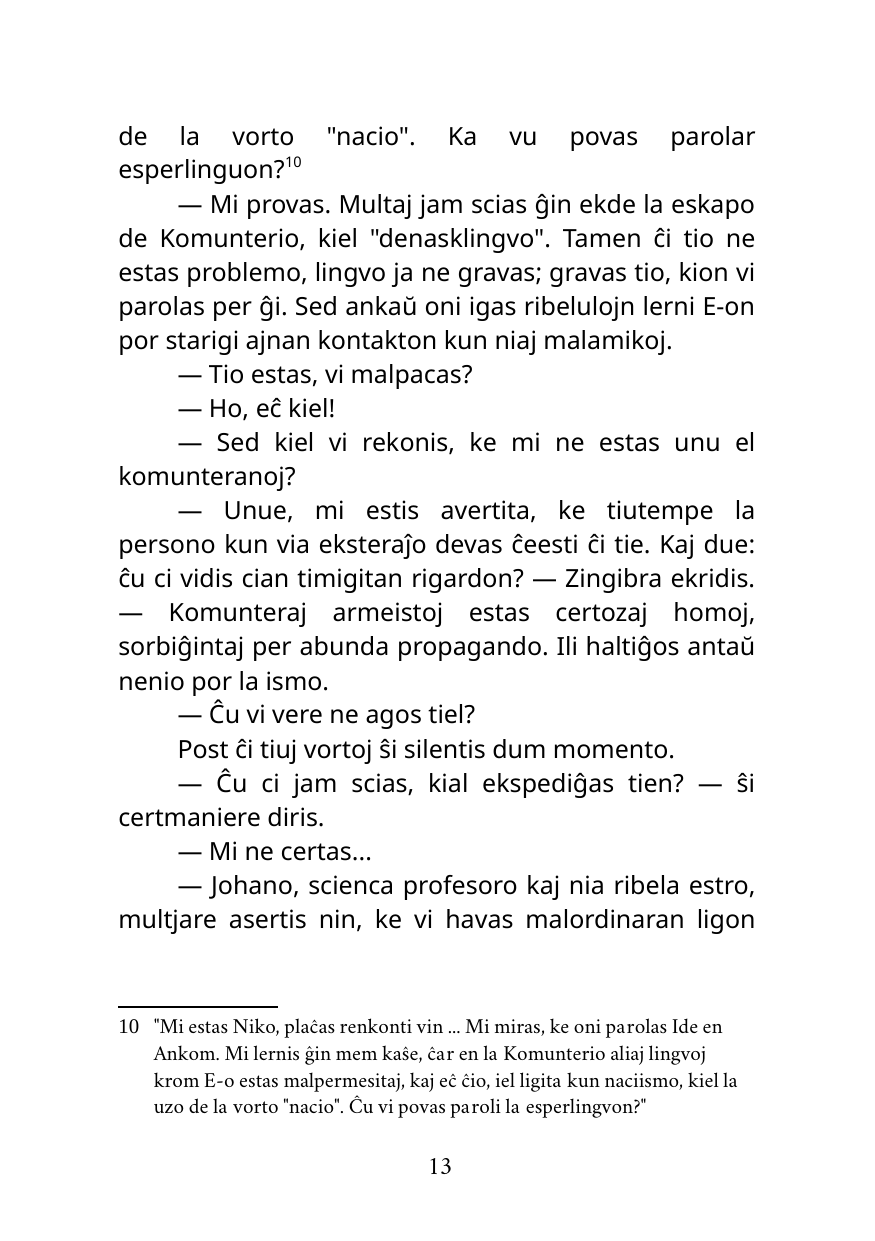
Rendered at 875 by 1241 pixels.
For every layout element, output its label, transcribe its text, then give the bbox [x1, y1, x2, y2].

text — Ĉu vi vere ne agos tiel? [118, 697, 756, 731]
text — Johano, scienca profesoro kaj nia ribela estro, multjare asertis nin, ke vi havas malordinaran ligon [118, 867, 756, 936]
text de la vorto "nacio". Ka vu povas parolar esperlinguon? [118, 118, 756, 186]
text "Mi estas Niko, plaĉas renkonti vin ... Mi miras, ke oni parolas Ide en Ankom. Mi lernis ĝin mem kaŝe, ĉar en la Komunterio aliaj lingvoj krom E-o estas malpermesitaj, kaj eĉ ĉio, iel ligita kun naciismo, kiel la uzo de la vorto "nacio". Ĉu vi povas paroli la esperlingvon?" [118, 1013, 756, 1119]
text — Tio estas, vi malpacas? [118, 357, 756, 391]
text — Mi ne certas... [118, 833, 756, 867]
text — Ho, eĉ kiel! [118, 391, 756, 425]
text — Mi provas. Multaj jam scias ĝin ekde la eskapo de Komunterio, kiel "denasklingvo". Tamen ĉi tio ne estas problemo, lingvo ja ne gravas; gravas tio, kion vi parolas per ĝi. Sed ankaŭ oni igas ribelulojn lerni E-on por starigi ajnan kontakton kun niaj malamikoj. [118, 186, 756, 357]
text — Unue, mi estis avertita, ke tiutempe la persono kun via eksteraĵo devas ĉeesti ĉi tie. Kaj due: ĉu ci vidis cian timigitan rigardon? — Zingibra ekridis. — Komunteraj armeistoj estas certozaj homoj, sorbiĝintaj per abunda propagando. Ili haltiĝos antaŭ nenio por la ismo. [118, 493, 756, 697]
text — Sed kiel vi rekonis, ke mi ne estas unu el komunteranoj? [118, 425, 756, 493]
text Post ĉi tiuj vortoj ŝi silentis dum momento. [118, 731, 756, 765]
text — Ĉu ci jam scias, kial ekspediĝas tien? — ŝi certmaniere diris. [118, 765, 756, 833]
